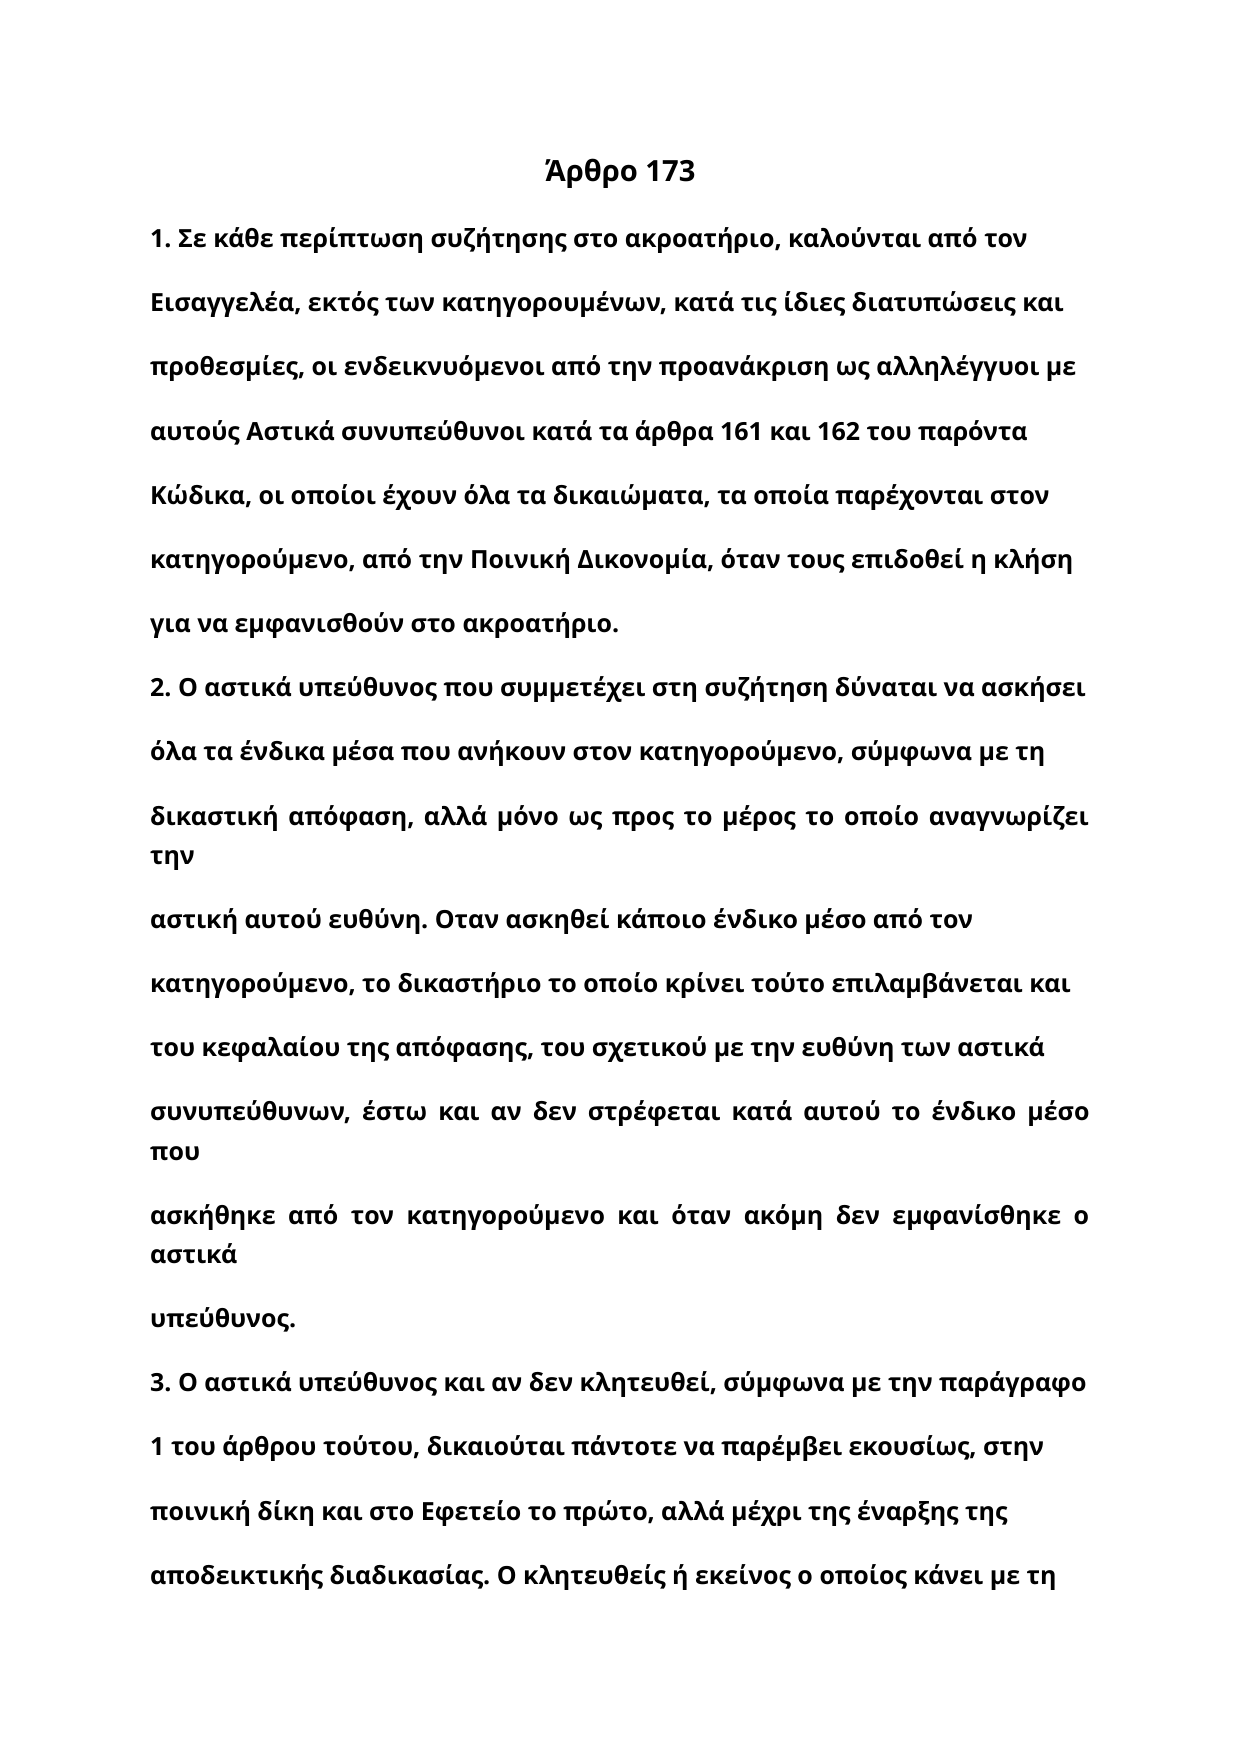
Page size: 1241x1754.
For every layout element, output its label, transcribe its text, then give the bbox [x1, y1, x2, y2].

text για να εμφανισθούν στο ακροατήριο. [150, 606, 1090, 640]
text 1 του άρθρου τούτου, δικαιούται πάντοτε να παρέμβει εκουσίως, στην [150, 1429, 1090, 1463]
text του κεφαλαίου της απόφασης, του σχετικού με την ευθύνη των αστικά [150, 1030, 1090, 1064]
subtitle Άρθρο 173 [150, 150, 1090, 190]
text ποινική δίκη και στο Εφετείο το πρώτο, αλλά μέχρι της έναρξης της [150, 1493, 1090, 1527]
text κατηγορούμενο, το δικαστήριο το οποίο κρίνει τούτο επιλαμβάνεται και [150, 966, 1090, 1000]
text 1. Σε κάθε περίπτωση συζήτησης στο ακροατήριο, καλούνται από τον [150, 221, 1090, 255]
text ασκήθηκε από τον κατηγορούμενο και όταν ακόμη δεν εμφανίσθηκε ο αστικά [150, 1197, 1090, 1271]
text 2. Ο αστικά υπεύθυνος που συμμετέχει στη συζήτηση δύναται να ασκήσει [150, 670, 1090, 704]
text όλα τα ένδικα μέσα που ανήκουν στον κατηγορούμενο, σύμφωνα με τη [150, 734, 1090, 768]
text Εισαγγελέα, εκτός των κατηγορουμένων, κατά τις ίδιες διατυπώσεις και [150, 285, 1090, 319]
text αυτούς Αστικά συνυπεύθυνοι κατά τα άρθρα 161 και 162 του παρόντα [150, 413, 1090, 447]
text αποδεικτικής διαδικασίας. Ο κλητευθείς ή εκείνος ο οποίος κάνει με τη [150, 1557, 1090, 1591]
text συνυπεύθυνων, έστω και αν δεν στρέφεται κατά αυτού το ένδικο μέσο που [150, 1094, 1090, 1167]
text αστική αυτού ευθύνη. Οταν ασκηθεί κάποιο ένδικο μέσο από τον [150, 901, 1090, 936]
text Κώδικα, οι οποίοι έχουν όλα τα δικαιώματα, τα οποία παρέχονται στον [150, 477, 1090, 511]
text δικαστική απόφαση, αλλά μόνο ως προς το μέρος το οποίο αναγνωρίζει την [150, 798, 1090, 871]
text υπεύθυνος. [150, 1301, 1090, 1335]
text προθεσμίες, οι ενδεικνυόμενοι από την προανάκριση ως αλληλέγγυοι με [150, 349, 1090, 383]
text 3. Ο αστικά υπεύθυνος και αν δεν κλητευθεί, σύμφωνα με την παράγραφο [150, 1365, 1090, 1399]
text κατηγορούμενο, από την Ποινική Δικονομία, όταν τους επιδοθεί η κλήση [150, 541, 1090, 576]
